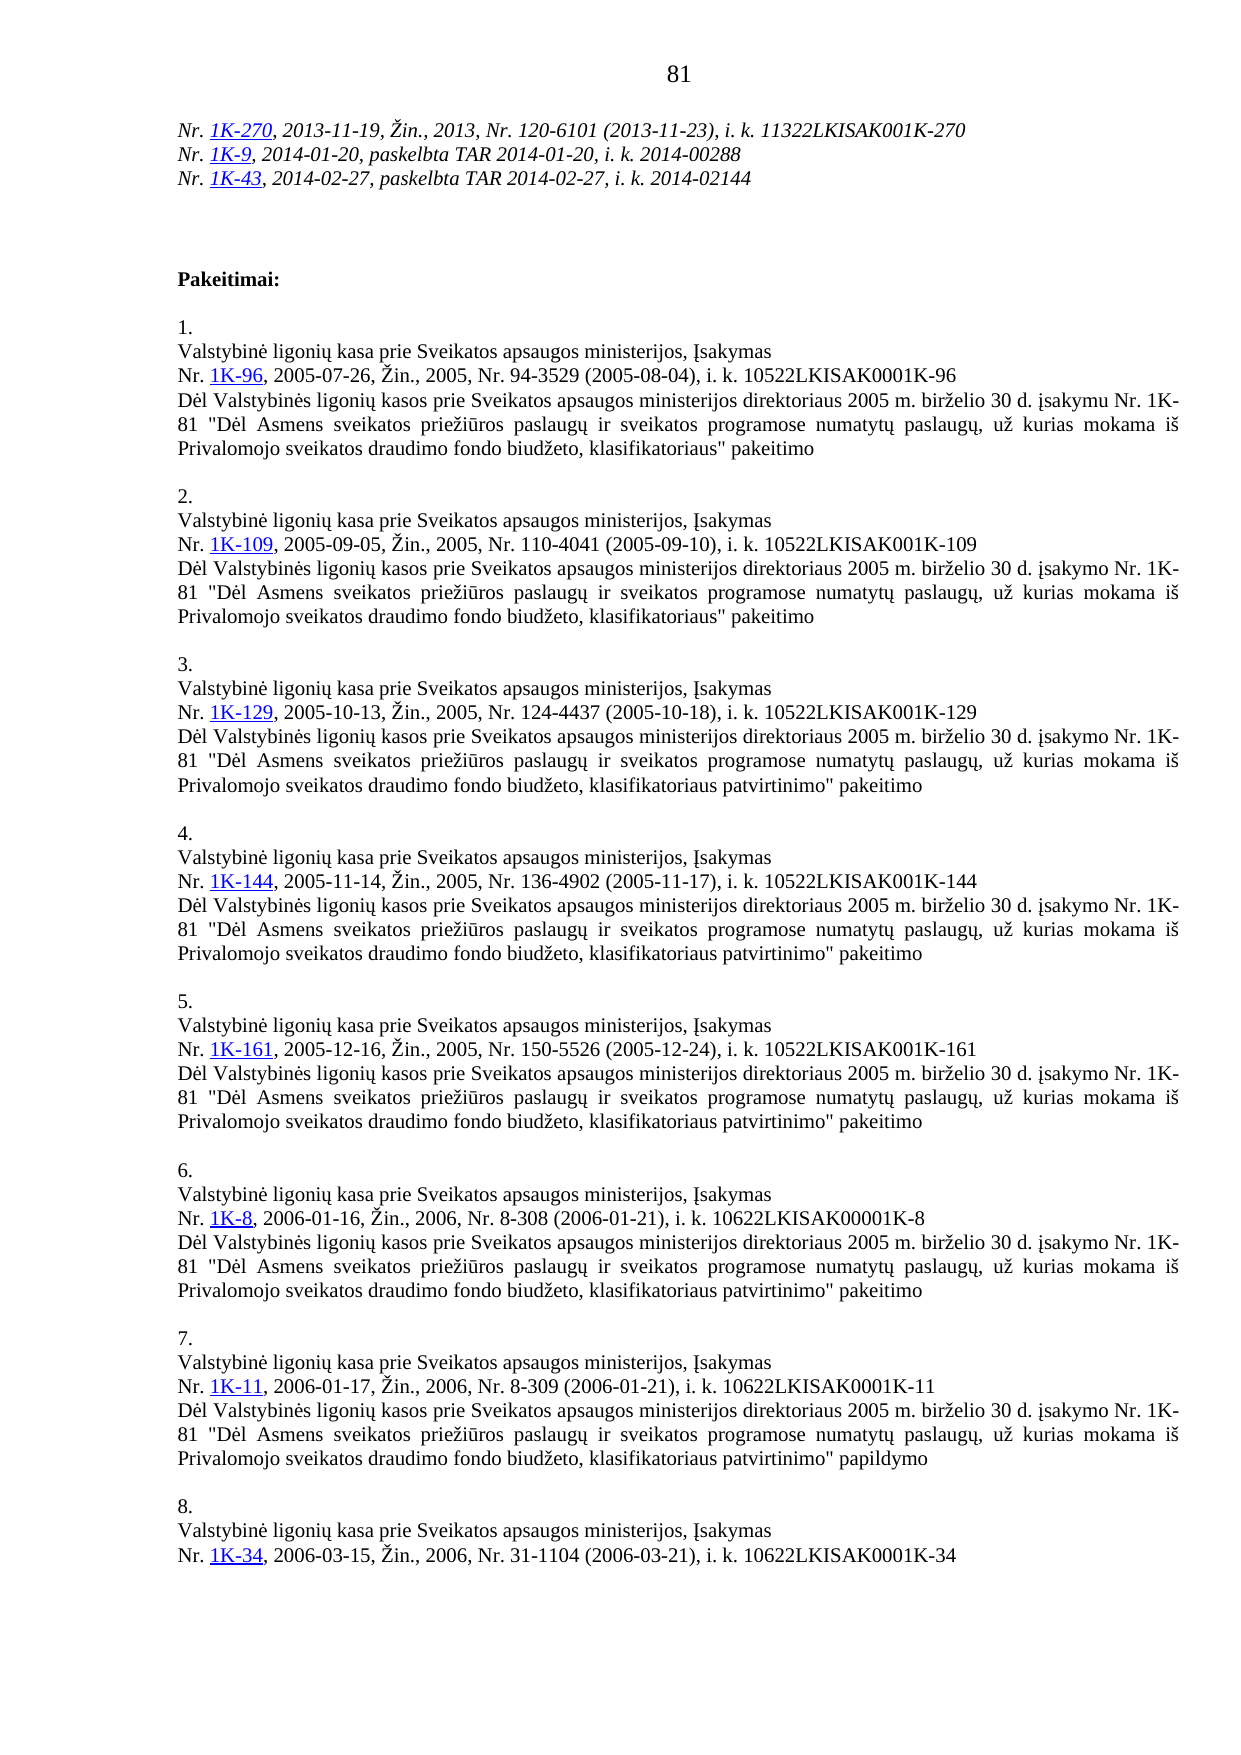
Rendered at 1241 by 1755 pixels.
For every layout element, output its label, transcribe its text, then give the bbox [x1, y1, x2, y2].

text Valstybinė ligonių kasa prie Sveikatos apsaugos ministerijos, Įsakymas [177, 676, 1181, 700]
text 4. [177, 821, 1181, 845]
text Dėl Valstybinės ligonių kasos prie Sveikatos apsaugos ministerijos direktoriaus 2005 m. birželio 30 d. įsakymo Nr. 1K-81 "Dėl Asmens sveikatos priežiūros paslaugų ir sveikatos programose numatytų paslaugų, už kurias mokama iš Privalomojo sveikatos draudimo fondo biudžeto, klasifikatoriaus patvirtinimo" pakeitimo [177, 724, 1181, 797]
text Nr. 1K-270, 2013-11-19, Žin., 2013, Nr. 120-6101 (2013-11-23), i. k. 11322LKISAK001K-270 [177, 118, 1181, 142]
text Valstybinė ligonių kasa prie Sveikatos apsaugos ministerijos, Įsakymas [177, 1182, 1181, 1206]
text Valstybinė ligonių kasa prie Sveikatos apsaugos ministerijos, Įsakymas [177, 845, 1181, 869]
text 3. [177, 652, 1181, 676]
text Nr. 1K-34, 2006-03-15, Žin., 2006, Nr. 31-1104 (2006-03-21), i. k. 10622LKISAK0001K-34 [177, 1542, 1181, 1567]
text 6. [177, 1157, 1181, 1182]
text Dėl Valstybinės ligonių kasos prie Sveikatos apsaugos ministerijos direktoriaus 2005 m. birželio 30 d. įsakymo Nr. 1K-81 "Dėl Asmens sveikatos priežiūros paslaugų ir sveikatos programose numatytų paslaugų, už kurias mokama iš Privalomojo sveikatos draudimo fondo biudžeto, klasifikatoriaus patvirtinimo" pakeitimo [177, 893, 1181, 965]
text Nr. 1K-144, 2005-11-14, Žin., 2005, Nr. 136-4902 (2005-11-17), i. k. 10522LKISAK001K-144 [177, 869, 1181, 893]
text 5. [177, 989, 1181, 1013]
text Nr. 1K-11, 2006-01-17, Žin., 2006, Nr. 8-309 (2006-01-21), i. k. 10622LKISAK0001K-11 [177, 1374, 1181, 1398]
text 1. [177, 315, 1181, 339]
text Pakeitimai: [177, 267, 1181, 291]
text Nr. 1K-129, 2005-10-13, Žin., 2005, Nr. 124-4437 (2005-10-18), i. k. 10522LKISAK001K-129 [177, 700, 1181, 724]
text Dėl Valstybinės ligonių kasos prie Sveikatos apsaugos ministerijos direktoriaus 2005 m. birželio 30 d. įsakymo Nr. 1K-81 "Dėl Asmens sveikatos priežiūros paslaugų ir sveikatos programose numatytų paslaugų, už kurias mokama iš Privalomojo sveikatos draudimo fondo biudžeto, klasifikatoriaus" pakeitimo [177, 556, 1181, 628]
text Dėl Valstybinės ligonių kasos prie Sveikatos apsaugos ministerijos direktoriaus 2005 m. birželio 30 d. įsakymo Nr. 1K- 81 "Dėl Asmens sveikatos priežiūros paslaugų ir sveikatos programose numatytų paslaugų, už kurias mokama iš Privalomojo sveikatos draudimo fondo biudžeto, klasifikatoriaus patvirtinimo" papildymo [177, 1398, 1181, 1470]
text Nr. 1K-161, 2005-12-16, Žin., 2005, Nr. 150-5526 (2005-12-24), i. k. 10522LKISAK001K-161 [177, 1037, 1181, 1061]
text Nr. 1K-8, 2006-01-16, Žin., 2006, Nr. 8-308 (2006-01-21), i. k. 10622LKISAK00001K-8 [177, 1206, 1181, 1230]
text Dėl Valstybinės ligonių kasos prie Sveikatos apsaugos ministerijos direktoriaus 2005 m. birželio 30 d. įsakymo Nr. 1K-81 "Dėl Asmens sveikatos priežiūros paslaugų ir sveikatos programose numatytų paslaugų, už kurias mokama iš Privalomojo sveikatos draudimo fondo biudžeto, klasifikatoriaus patvirtinimo" pakeitimo [177, 1061, 1181, 1133]
text Nr. 1K-43, 2014-02-27, paskelbta TAR 2014-02-27, i. k. 2014-02144 [177, 166, 1181, 190]
text Valstybinė ligonių kasa prie Sveikatos apsaugos ministerijos, Įsakymas [177, 508, 1181, 532]
text 7. [177, 1326, 1181, 1350]
text Dėl Valstybinės ligonių kasos prie Sveikatos apsaugos ministerijos direktoriaus 2005 m. birželio 30 d. įsakymo Nr. 1K- 81 "Dėl Asmens sveikatos priežiūros paslaugų ir sveikatos programose numatytų paslaugų, už kurias mokama iš Privalomojo sveikatos draudimo fondo biudžeto, klasifikatoriaus patvirtinimo" pakeitimo [177, 1230, 1181, 1302]
text 8. [177, 1494, 1181, 1518]
text Nr. 1K-9, 2014-01-20, paskelbta TAR 2014-01-20, i. k. 2014-00288 [177, 142, 1181, 166]
text Valstybinė ligonių kasa prie Sveikatos apsaugos ministerijos, Įsakymas [177, 1518, 1181, 1542]
text Dėl Valstybinės ligonių kasos prie Sveikatos apsaugos ministerijos direktoriaus 2005 m. birželio 30 d. įsakymu Nr. 1K-81 "Dėl Asmens sveikatos priežiūros paslaugų ir sveikatos programose numatytų paslaugų, už kurias mokama iš Privalomojo sveikatos draudimo fondo biudžeto, klasifikatoriaus" pakeitimo [177, 387, 1181, 460]
text Valstybinė ligonių kasa prie Sveikatos apsaugos ministerijos, Įsakymas [177, 339, 1181, 363]
text Valstybinė ligonių kasa prie Sveikatos apsaugos ministerijos, Įsakymas [177, 1013, 1181, 1037]
text 2. [177, 484, 1181, 508]
text Nr. 1K-96, 2005-07-26, Žin., 2005, Nr. 94-3529 (2005-08-04), i. k. 10522LKISAK0001K-96 [177, 363, 1181, 387]
text Nr. 1K-109, 2005-09-05, Žin., 2005, Nr. 110-4041 (2005-09-10), i. k. 10522LKISAK001K-109 [177, 532, 1181, 556]
text Valstybinė ligonių kasa prie Sveikatos apsaugos ministerijos, Įsakymas [177, 1350, 1181, 1374]
